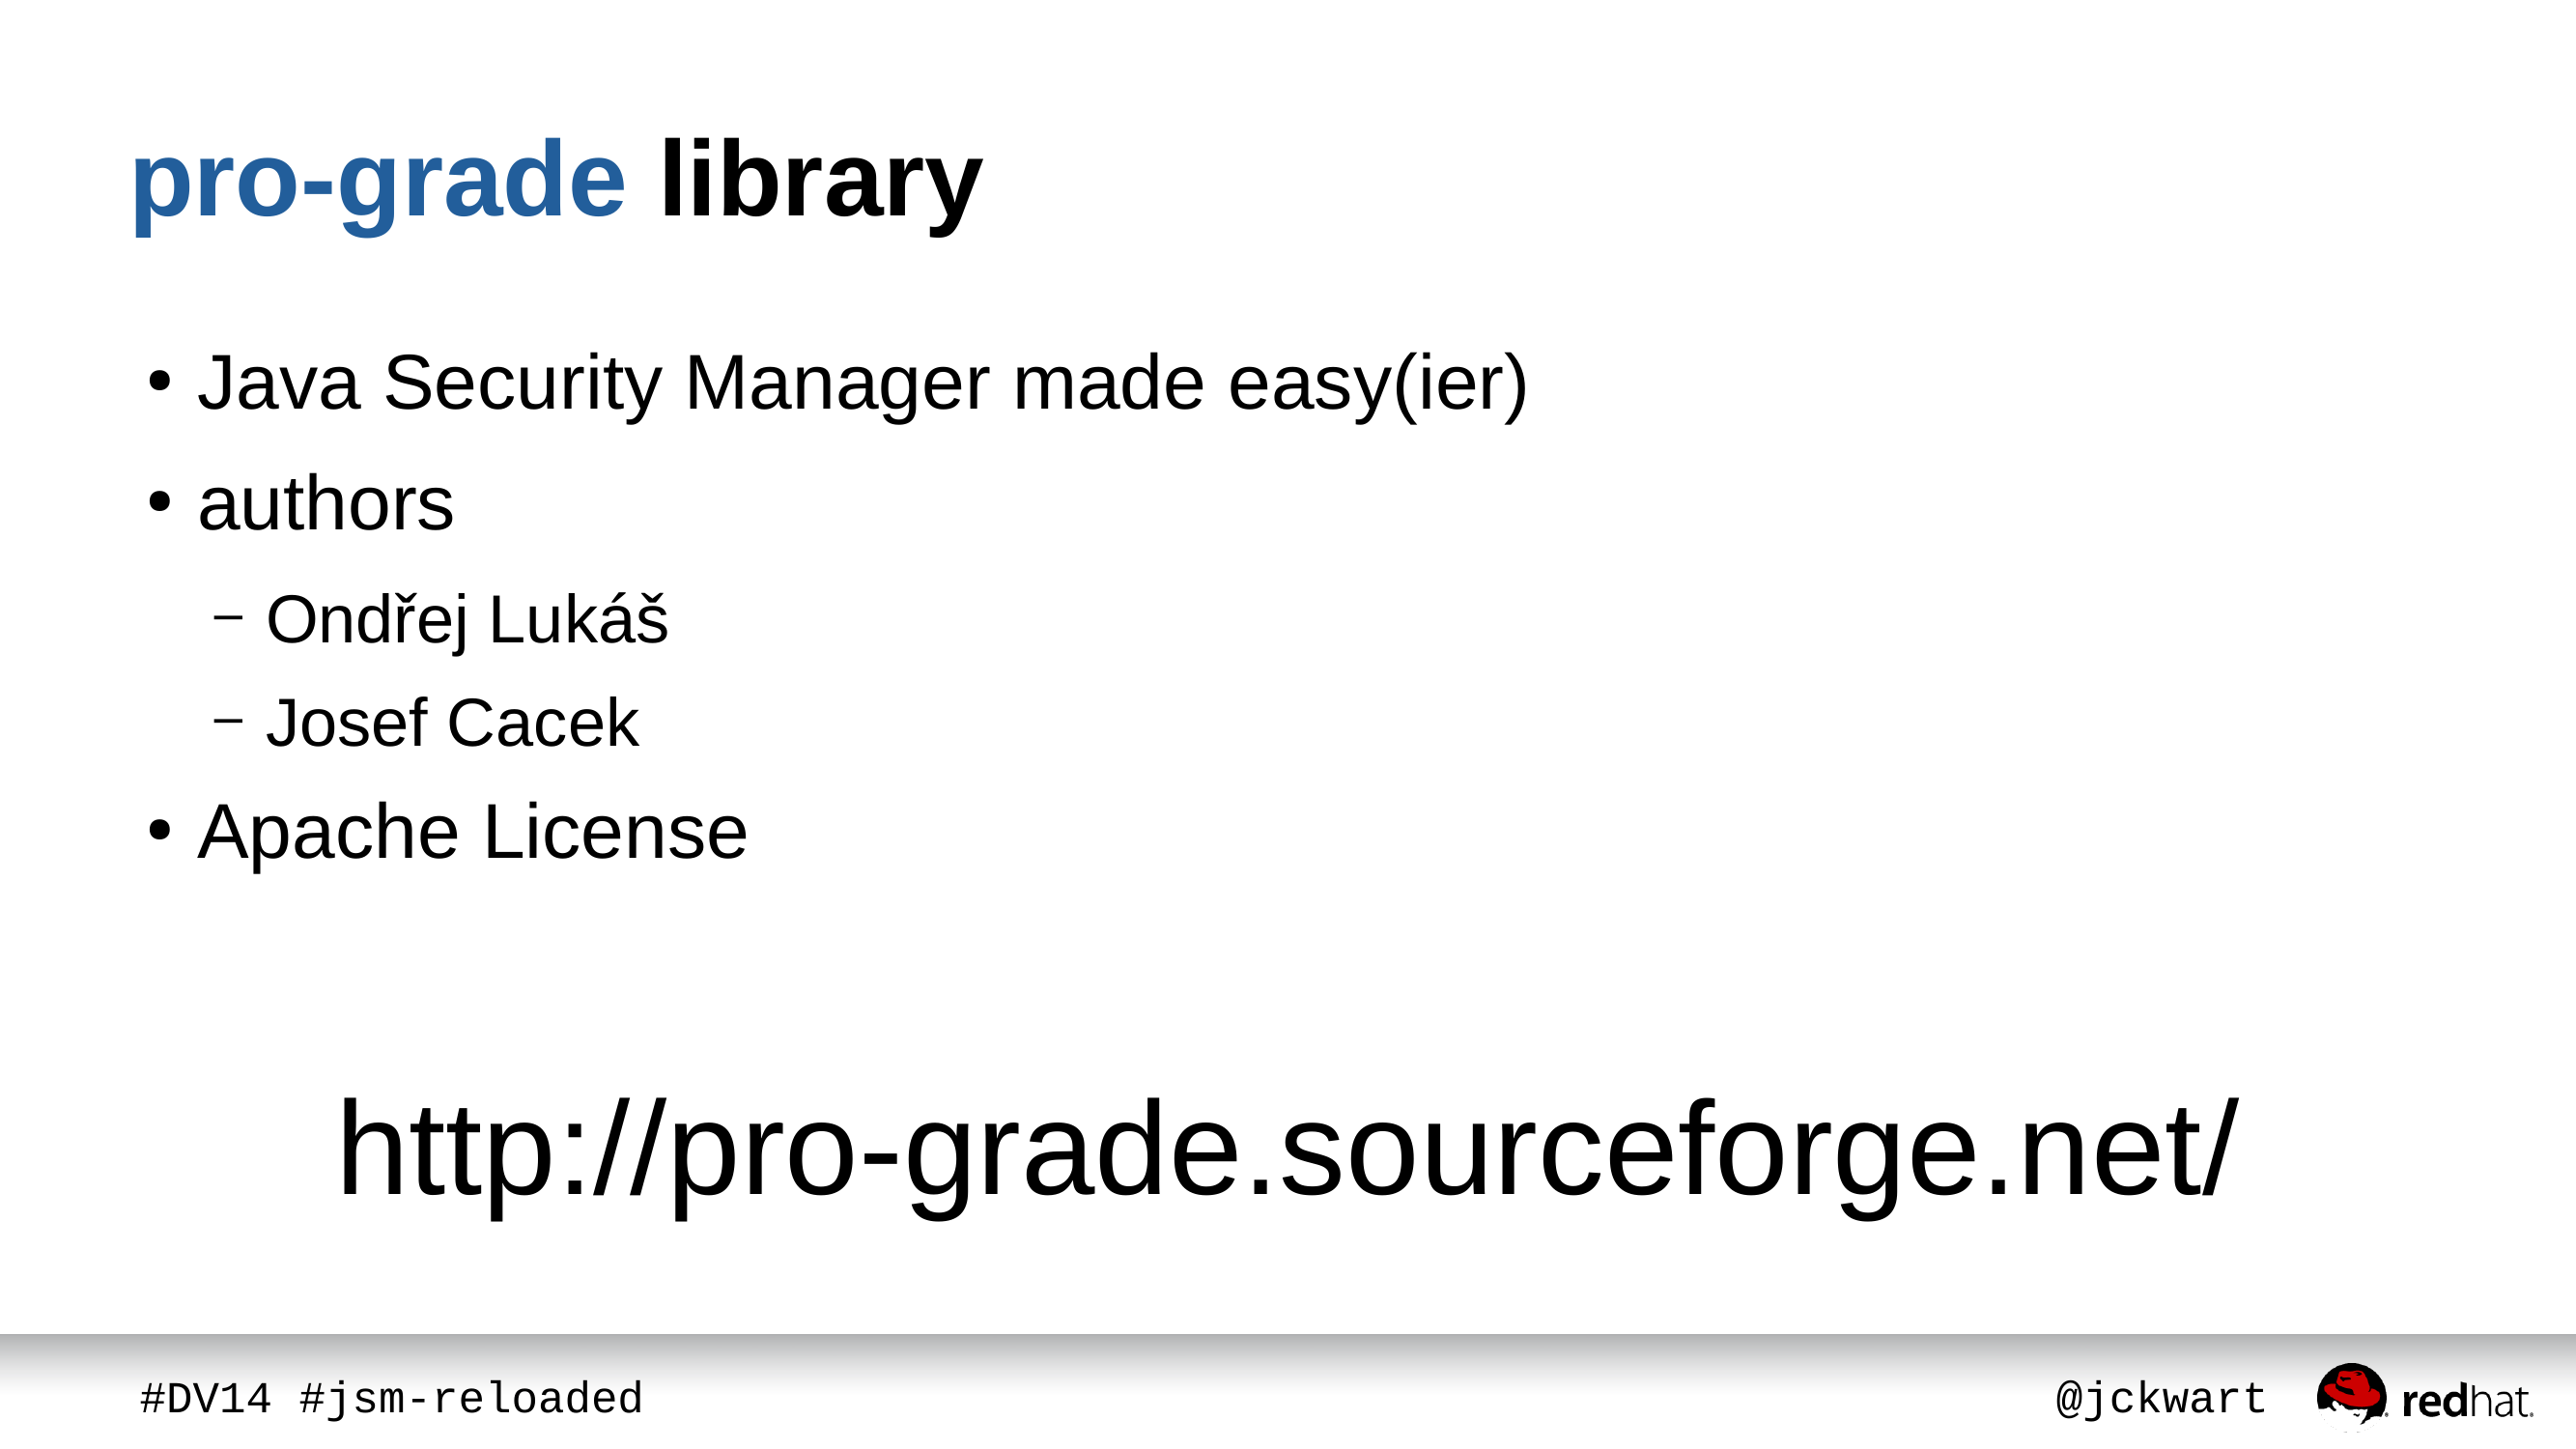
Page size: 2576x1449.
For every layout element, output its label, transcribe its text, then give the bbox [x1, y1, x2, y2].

title pro-grade library [128, 57, 2448, 300]
picture [0, 1334, 2576, 1445]
list Java Security Manager made easy(ier) authors Ondřej Lukáš Josef Cacek Apache License [128, 338, 2448, 1179]
text_box http://pro-grade.sourceforge.net/ [321, 1066, 2255, 1230]
